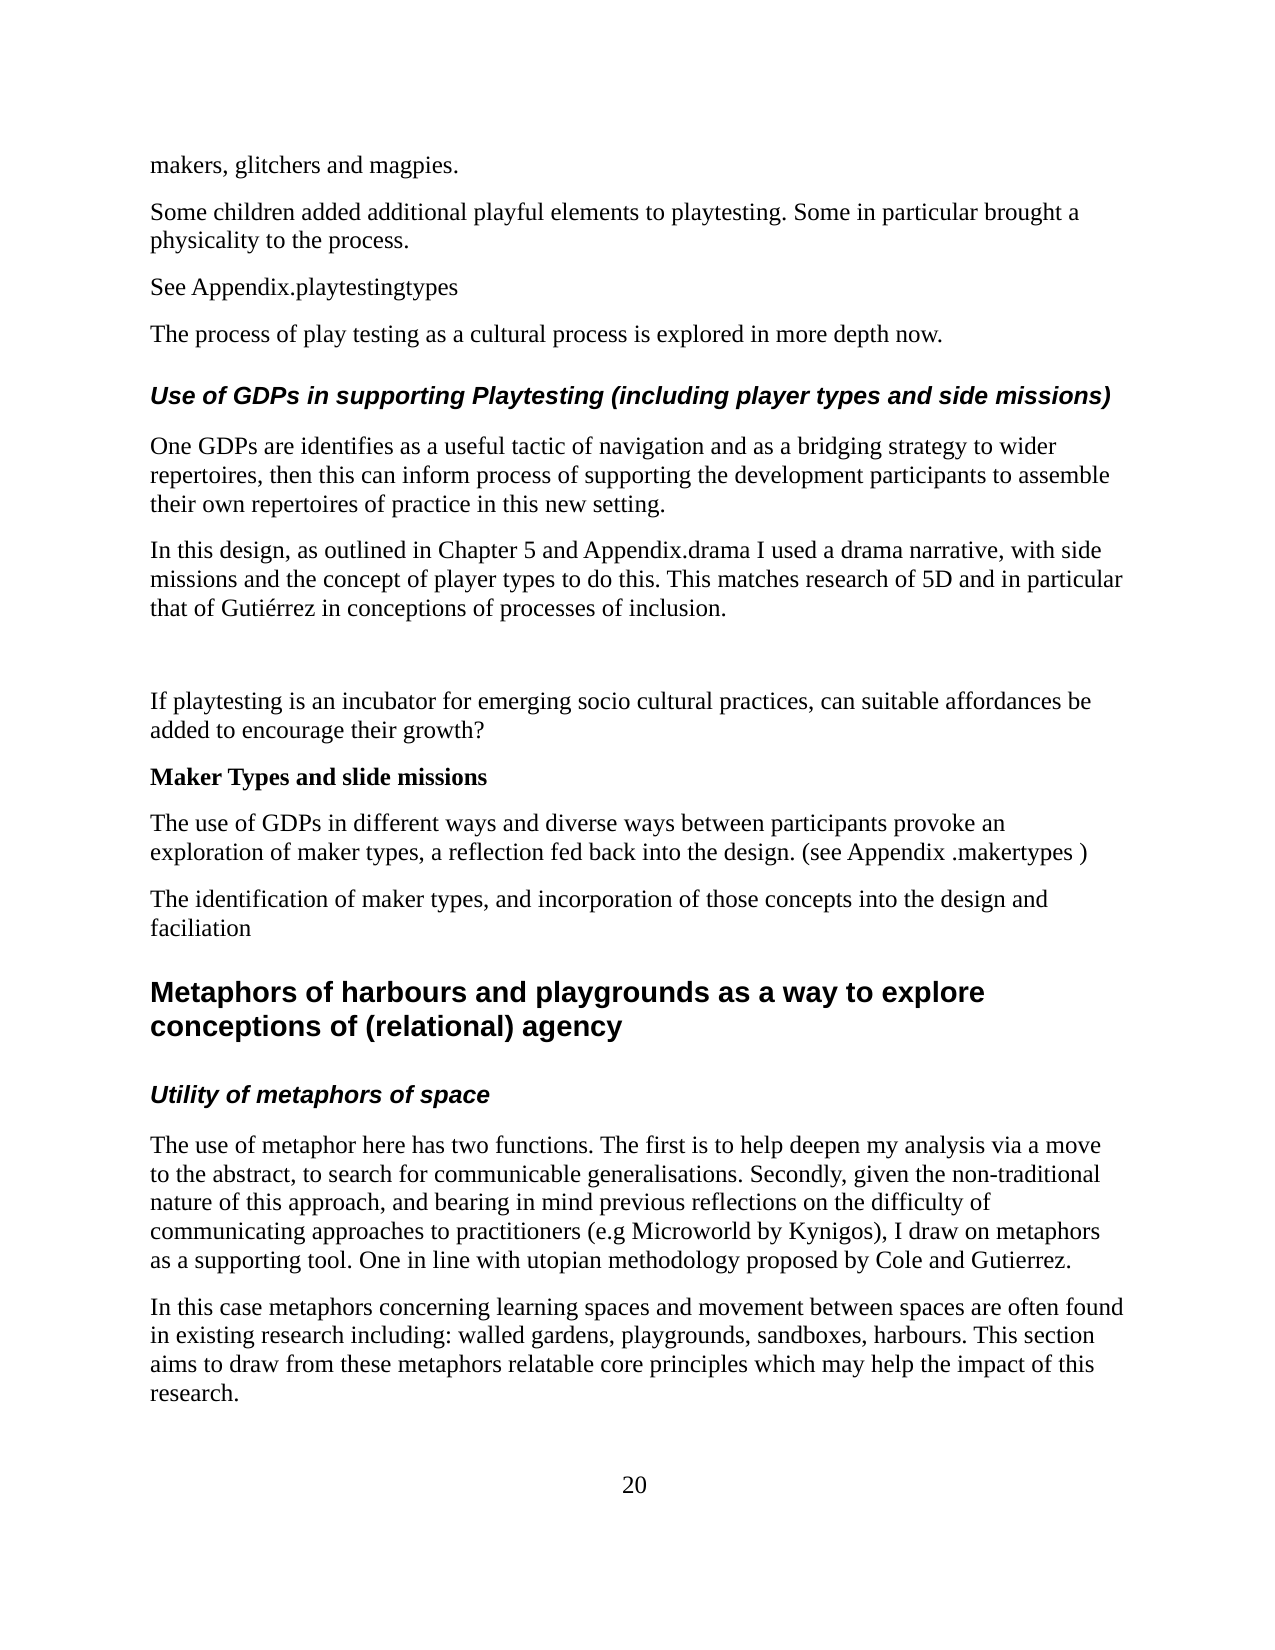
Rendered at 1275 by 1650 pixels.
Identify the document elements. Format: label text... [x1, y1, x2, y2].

text One GDPs are identifies as a useful tactic of navigation and as a bridging strategy to wider repertoires, then this can inform process of supporting the development participants to assemble their own repertoires of practice in this new setting. [150, 431, 1125, 518]
text See Appendix.playtestingtypes [150, 272, 1125, 301]
text If playtesting is an incubator for emerging socio cultural practices, can suitable affordances be added to encourage their growth? [150, 686, 1125, 744]
text In this case metaphors concerning learning spaces and movement between spaces are often found in existing research including: walled gardens, playgrounds, sandboxes, harbours. This section aims to draw from these metaphors relatable core principles which may help the impact of this research. [150, 1292, 1125, 1407]
text Some children added additional playful elements to playtesting. Some in particular brought a physicality to the process. [150, 197, 1125, 254]
text makers, glitchers and magpies. [150, 150, 1125, 179]
subtitle Metaphors of harbours and playgrounds as a way to explore conceptions of (relational) agency [150, 975, 1125, 1042]
subtitle Use of GDPs in supporting Playtesting (including player types and side missions) [150, 381, 1125, 410]
text The identification of maker types, and incorporation of those concepts into the design and faciliation [150, 884, 1125, 941]
text In this design, as outlined in Chapter 5 and Appendix.drama I used a drama narrative, with side missions and the concept of player types to do this. This matches research of 5D and in particular that of Gutiérrez in conceptions of processes of inclusion. [150, 536, 1125, 622]
text The process of play testing as a cultural process is explored in more depth now. [150, 319, 1125, 347]
subtitle Utility of metaphors of space [150, 1080, 1125, 1108]
text The use of metaphor here has two functions. The first is to help deepen my analysis via a move to the abstract, to search for communicable generalisations. Secondly, given the non-traditional nature of this approach, and bearing in mind previous reflections on the difficulty of communicating approaches to practitioners (e.g Microworld by Kynigos), I draw on metaphors as a supporting tool. One in line with utopian methodology proposed by Cole and Gutierrez. [150, 1130, 1125, 1274]
text The use of GDPs in different ways and diverse ways between participants provoke an exploration of maker types, a reflection fed back into the design. (see Appendix .makertypes ) [150, 808, 1125, 866]
text Maker Types and slide missions [150, 762, 1125, 791]
